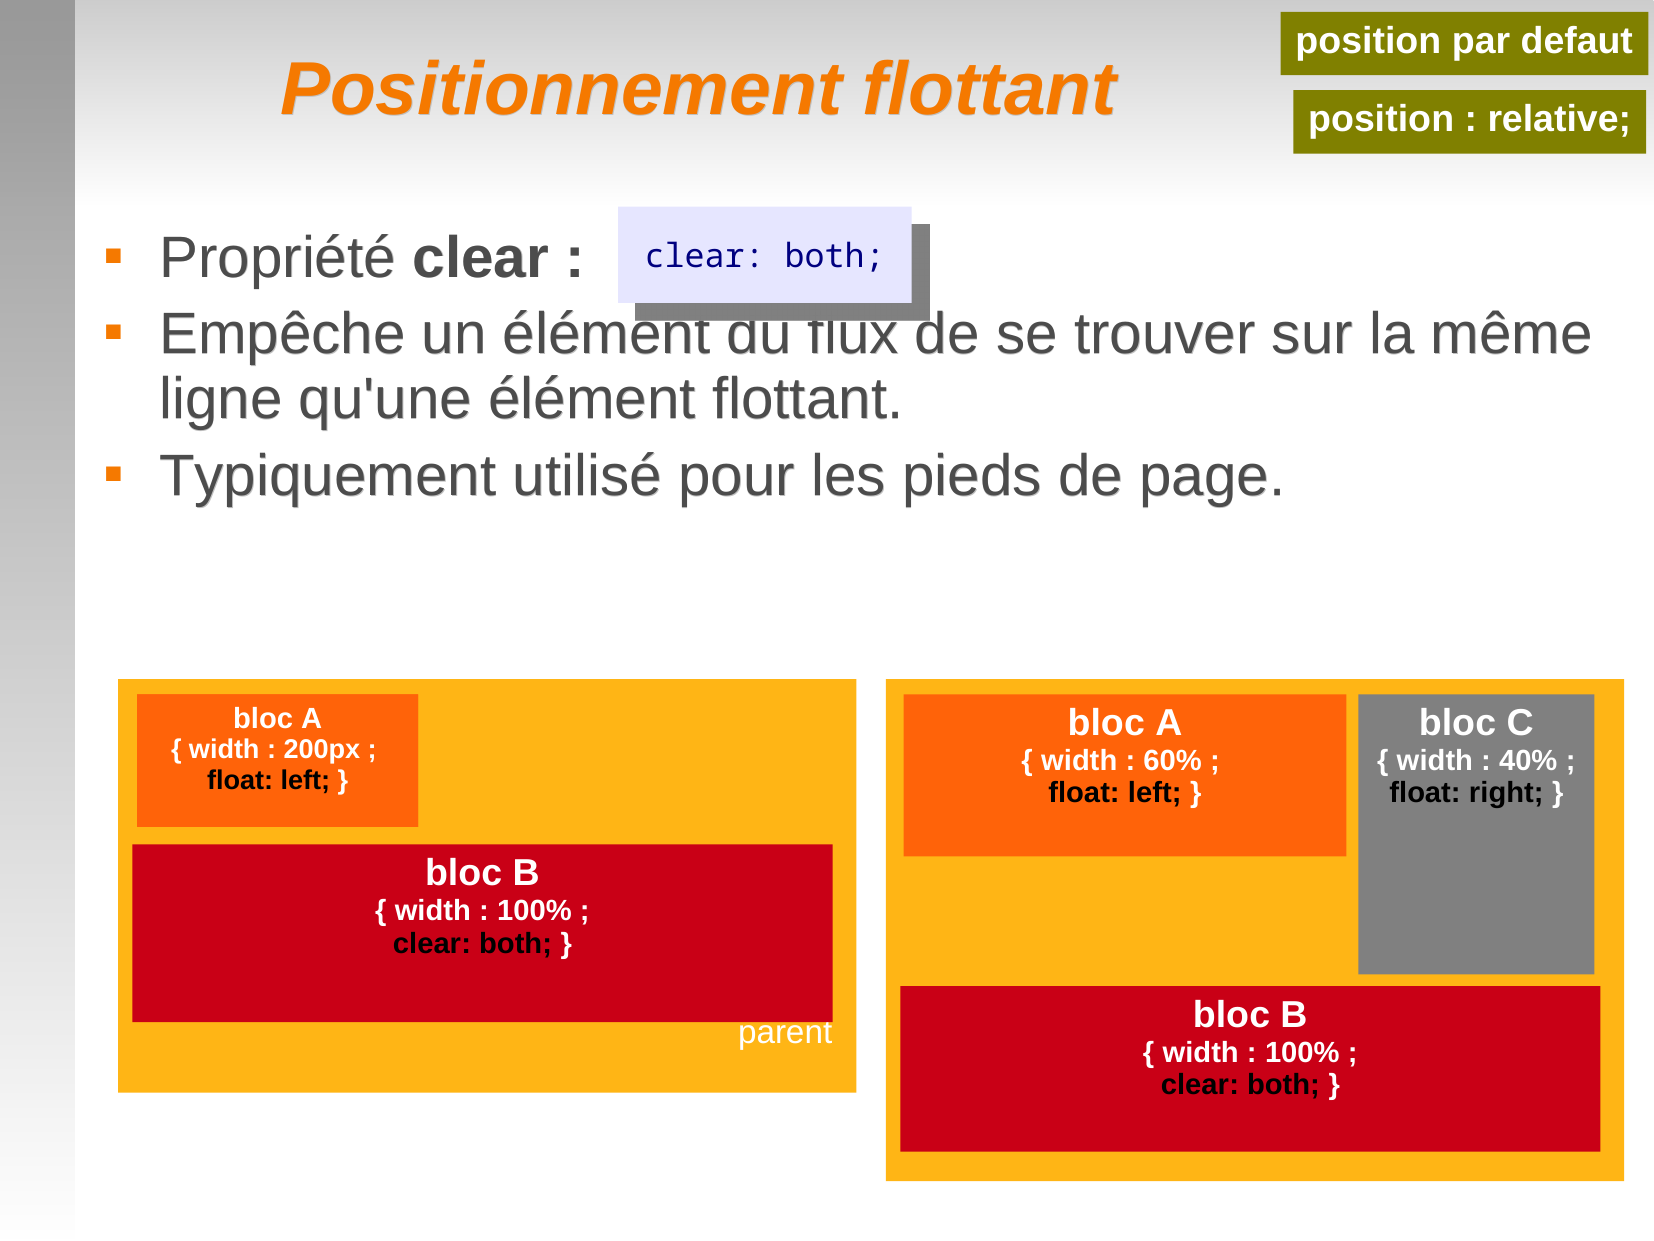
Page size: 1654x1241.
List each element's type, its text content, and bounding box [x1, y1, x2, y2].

text_box bloc B { width : 100% ; clear: both; } [132, 844, 833, 1023]
text_box bloc C { width : 40% ; float: right; } [1358, 694, 1595, 975]
text_box parent [118, 679, 857, 1093]
text_box position : relative; [1293, 90, 1647, 154]
list Propriété clear : Empêche un élément du flux de se trouver sur la même ligne qu'une élément flottant. Typiquement utilisé pour les pieds de page. [88, 224, 1654, 759]
title Positionnement flottant [147, 0, 1654, 178]
text_box bloc A { width : 60% ; float: left; } [903, 694, 1347, 857]
text_box position par defaut [1280, 11, 1649, 76]
text_box bloc A { width : 200px ; float: left; } [137, 694, 419, 827]
text_box bloc B { width : 100% ; clear: both; } [900, 986, 1601, 1152]
text_box clear: both; [618, 206, 912, 297]
text_box parent [885, 679, 1625, 1182]
